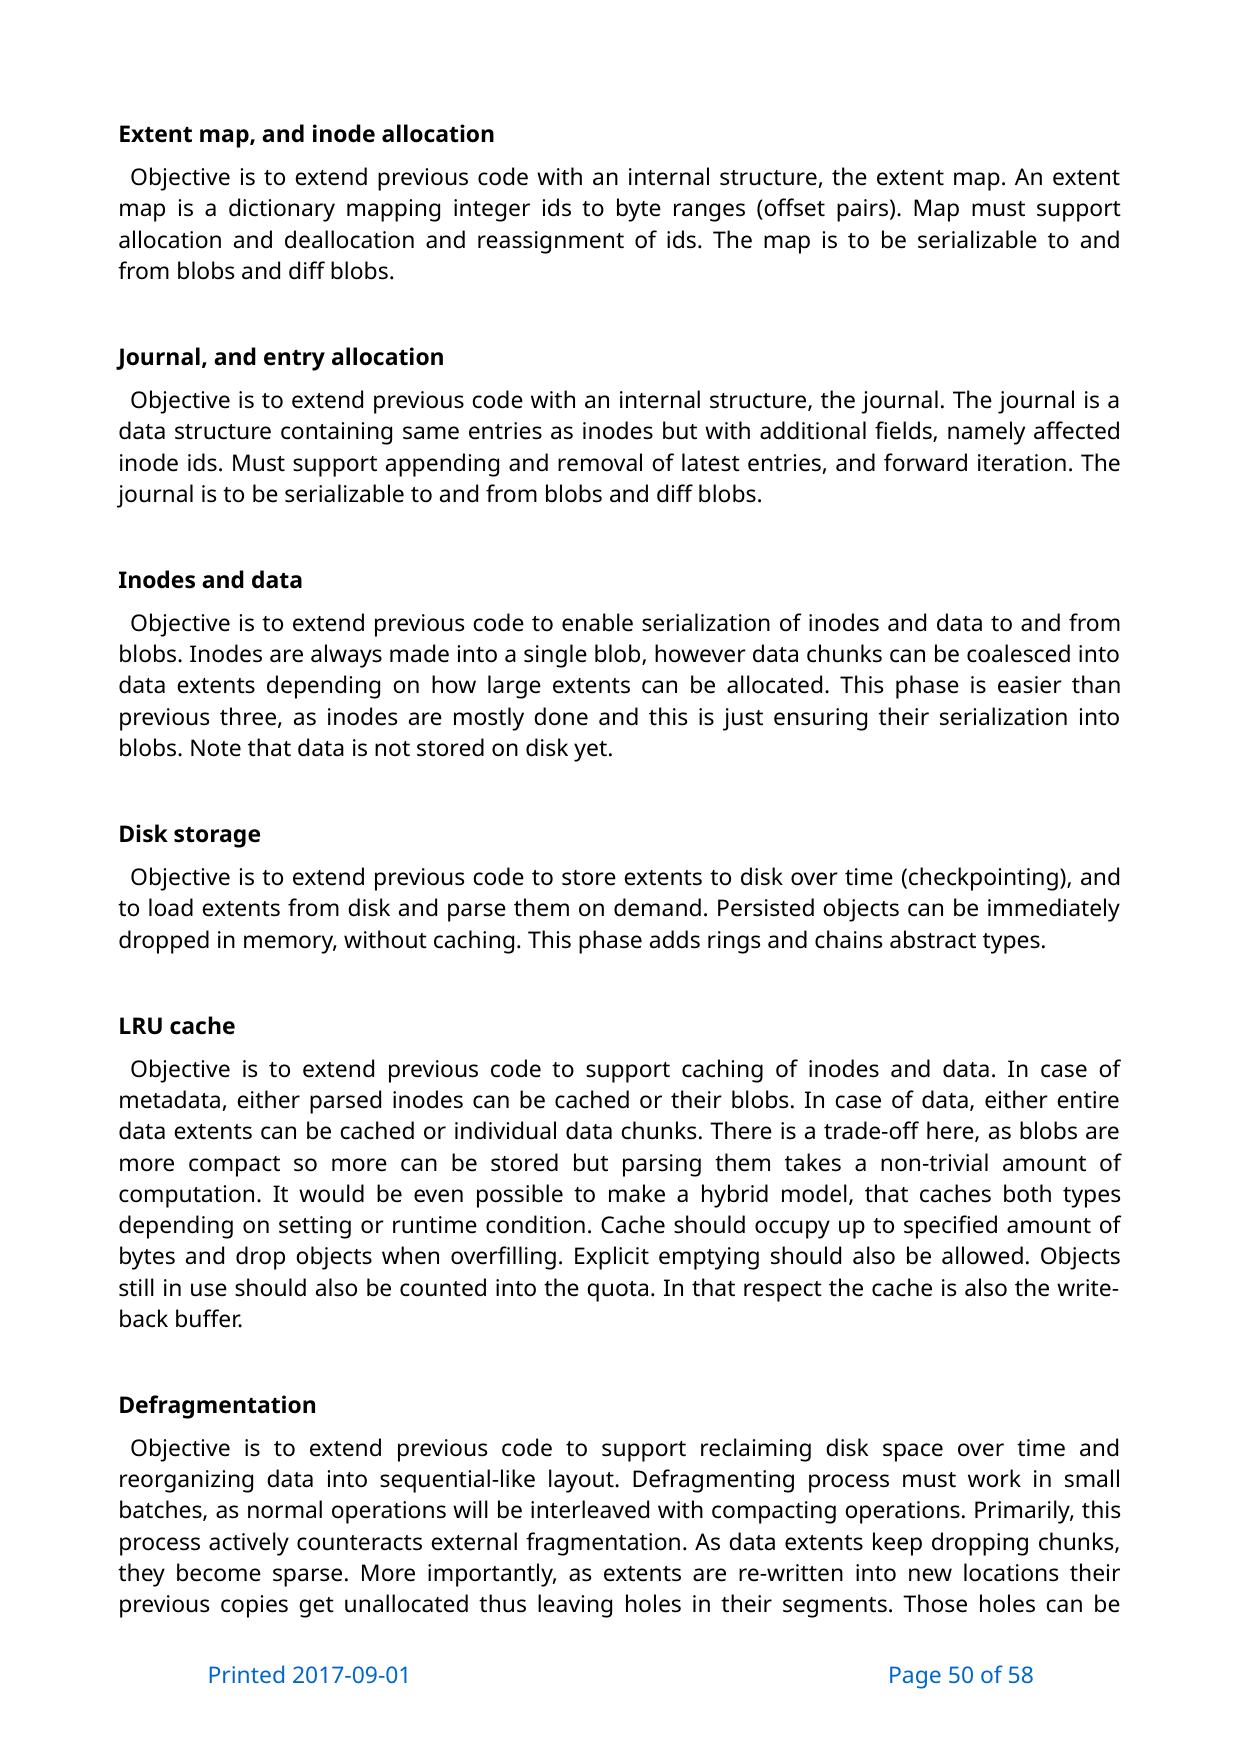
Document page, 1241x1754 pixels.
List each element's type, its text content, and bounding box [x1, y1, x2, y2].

subtitle Inodes and data [118, 564, 1122, 595]
text Objective is to extend previous code to support reclaiming disk space over time and reorganizing data into sequential-like layout. Defragmenting process must work in small batches, as normal operations will be interleaved with compacting operations. Primarily, this process actively counteracts external fragmentation. As data extents keep dropping chunks, they become sparse. More importantly, as extents are re-written into new locations their previous copies get unallocated thus leaving holes in their segments. Those holes can be [118, 1432, 1122, 1619]
subtitle Defragmentation [118, 1389, 1122, 1420]
text Objective is to extend previous code with an internal structure, the extent map. An extent map is a dictionary mapping integer ids to byte ranges (offset pairs). Map must support allocation and deallocation and reassignment of ids. The map is to be serializable to and from blobs and diff blobs. [118, 161, 1122, 286]
text Objective is to extend previous code to store extents to disk over time (checkpointing), and to load extents from disk and parse them on demand. Persisted objects can be immediately dropped in memory, without caching. This phase adds rings and chains abstract types. [118, 861, 1122, 955]
text Objective is to extend previous code to enable serialization of inodes and data to and from blobs. Inodes are always made into a single blob, however data chunks can be coalesced into data extents depending on how large extents can be allocated. This phase is easier than previous three, as inodes are mostly done and this is just ensuring their serialization into blobs. Note that data is not stored on disk yet. [118, 607, 1122, 763]
text Objective is to extend previous code with an internal structure, the journal. The journal is a data structure containing same entries as inodes but with additional fields, namely affected inode ids. Must support appending and removal of latest entries, and forward iteration. The journal is to be serializable to and from blobs and diff blobs. [118, 384, 1122, 509]
subtitle Disk storage [118, 818, 1122, 849]
subtitle Extent map, and inode allocation [118, 118, 1122, 149]
subtitle LRU cache [118, 1010, 1122, 1041]
subtitle Journal, and entry allocation [118, 341, 1122, 372]
text Objective is to extend previous code to support caching of inodes and data. In case of metadata, either parsed inodes can be cached or their blobs. In case of data, either entire data extents can be cached or individual data chunks. There is a trade-off here, as blobs are more compact so more can be stored but parsing them takes a non-trivial amount of computation. It would be even possible to make a hybrid model, that caches both types depending on setting or runtime condition. Cache should occupy up to specified amount of bytes and drop objects when overfilling. Explicit emptying should also be allowed. Objects still in use should also be counted into the quota. In that respect the cache is also the write-back buffer. [118, 1053, 1122, 1334]
